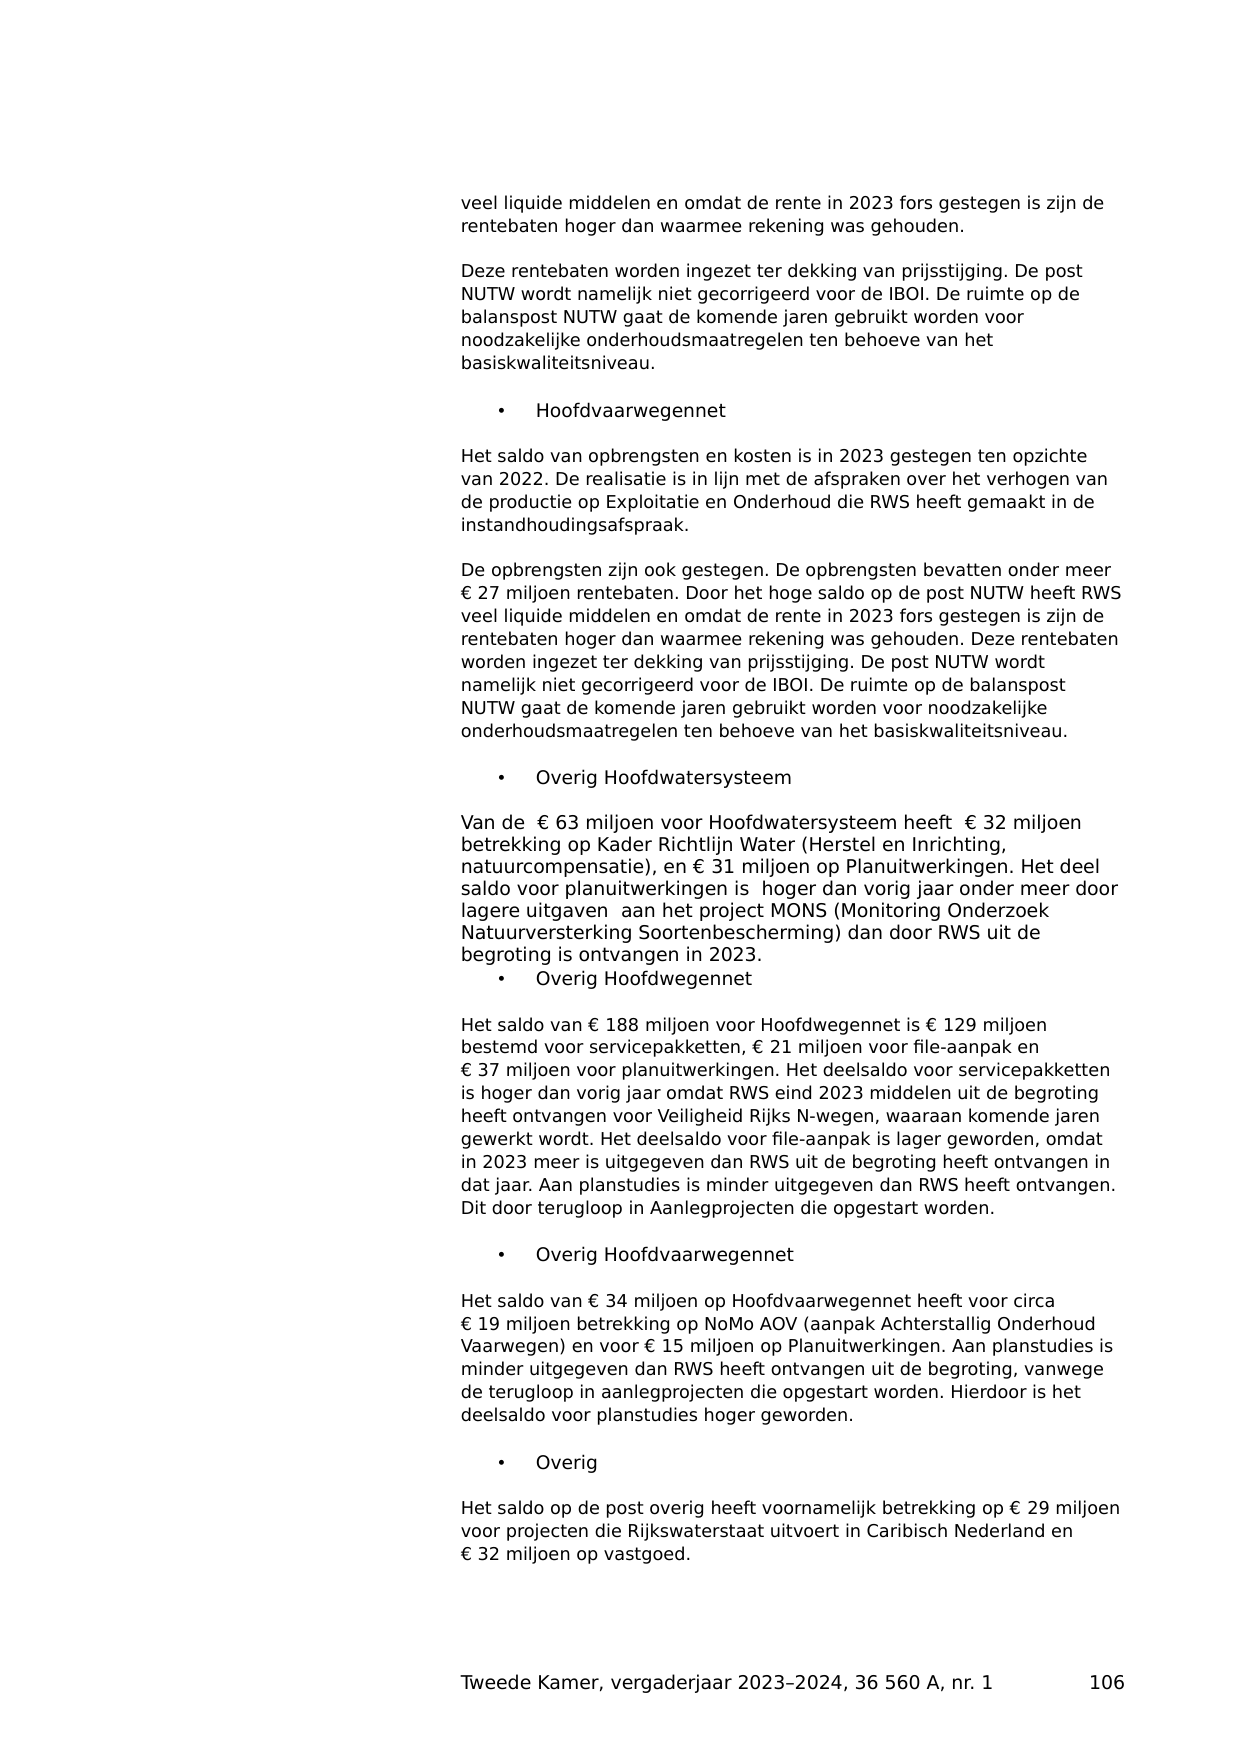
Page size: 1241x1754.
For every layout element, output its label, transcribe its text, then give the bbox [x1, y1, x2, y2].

list Overig Hoofdwatersysteem [498, 765, 1125, 790]
text Deze rentebaten worden ingezet ter dekking van prijsstijging. De post NUTW wordt namelijk niet gecorrigeerd voor de IBOI. De ruimte op de balanspost NUTW gaat de komende jaren gebruikt worden voor noodzakelijke onderhoudsmaatregelen ten behoeve van het basiskwaliteitsniveau. [461, 259, 1125, 374]
text Het saldo op de post overig heeft voornamelijk betrekking op € 29 miljoen voor projecten die Rijkswaterstaat uitvoert in Caribisch Nederland en € 32 miljoen op vastgoed. [461, 1496, 1125, 1565]
text Van de € 63 miljoen voor Hoofdwatersysteem heeft € 32 miljoen betrekking op Kader Richtlijn Water (Herstel en Inrichting, natuurcompensatie), en € 31 miljoen op Planuitwerkingen. Het deel saldo voor planuitwerkingen is hoger dan vorig jaar onder meer door lagere uitgaven aan het project MONS (Monitoring Onderzoek Natuurversterking Soortenbescherming) dan door RWS uit de begroting is ontvangen in 2023. [461, 812, 1125, 966]
text Het saldo van € 188 miljoen voor Hoofdwegennet is € 129 miljoen bestemd voor servicepakketten, € 21 miljoen voor file-aanpak en € 37 miljoen voor planuitwerkingen. Het deelsaldo voor servicepakketten is hoger dan vorig jaar omdat RWS eind 2023 middelen uit de begroting heeft ontvangen voor Veiligheid Rijks N-wegen, waaraan komende jaren gewerkt wordt. Het deelsaldo voor file-aanpak is lager geworden, omdat in 2023 meer is uitgegeven dan RWS uit de begroting heeft ontvangen in dat jaar. Aan planstudies is minder uitgegeven dan RWS heeft ontvangen. Dit door terugloop in Aanlegprojecten die opgestart worden. [461, 1013, 1125, 1219]
list Overig Hoofdvaarwegennet [498, 1242, 1125, 1267]
text Het saldo van € 34 miljoen op Hoofdvaarwegennet heeft voor circa € 19 miljoen betrekking op NoMo AOV (aanpak Achterstallig Onderhoud Vaarwegen) en voor € 15 miljoen op Planuitwerkingen. Aan planstudies is minder uitgegeven dan RWS heeft ontvangen uit de begroting, vanwege de terugloop in aanlegprojecten die opgestart worden. Hierdoor is het deelsaldo voor planstudies hoger geworden. [461, 1289, 1125, 1426]
text De opbrengsten zijn ook gestegen. De opbrengsten bevatten onder meer € 27 miljoen rentebaten. Door het hoge saldo op de post NUTW heeft RWS veel liquide middelen en omdat de rente in 2023 fors gestegen is zijn de rentebaten hoger dan waarmee rekening was gehouden. Deze rentebaten worden ingezet ter dekking van prijsstijging. De post NUTW wordt namelijk niet gecorrigeerd voor de IBOI. De ruimte op de balanspost NUTW gaat de komende jaren gebruikt worden voor noodzakelijke onderhoudsmaatregelen ten behoeve van het basiskwaliteitsniveau. [461, 558, 1125, 742]
list Hoofdvaarwegennet [498, 397, 1125, 422]
list Overig Hoofdwegennet [498, 966, 1125, 991]
text veel liquide middelen en omdat de rente in 2023 fors gestegen is zijn de rentebaten hoger dan waarmee rekening was gehouden. [461, 191, 1125, 237]
list Overig [498, 1449, 1125, 1474]
text Het saldo van opbrengsten en kosten is in 2023 gestegen ten opzichte van 2022. De realisatie is in lijn met de afspraken over het verhogen van de productie op Exploitatie en Onderhoud die RWS heeft gemaakt in de instandhoudingsafspraak. [461, 444, 1125, 536]
